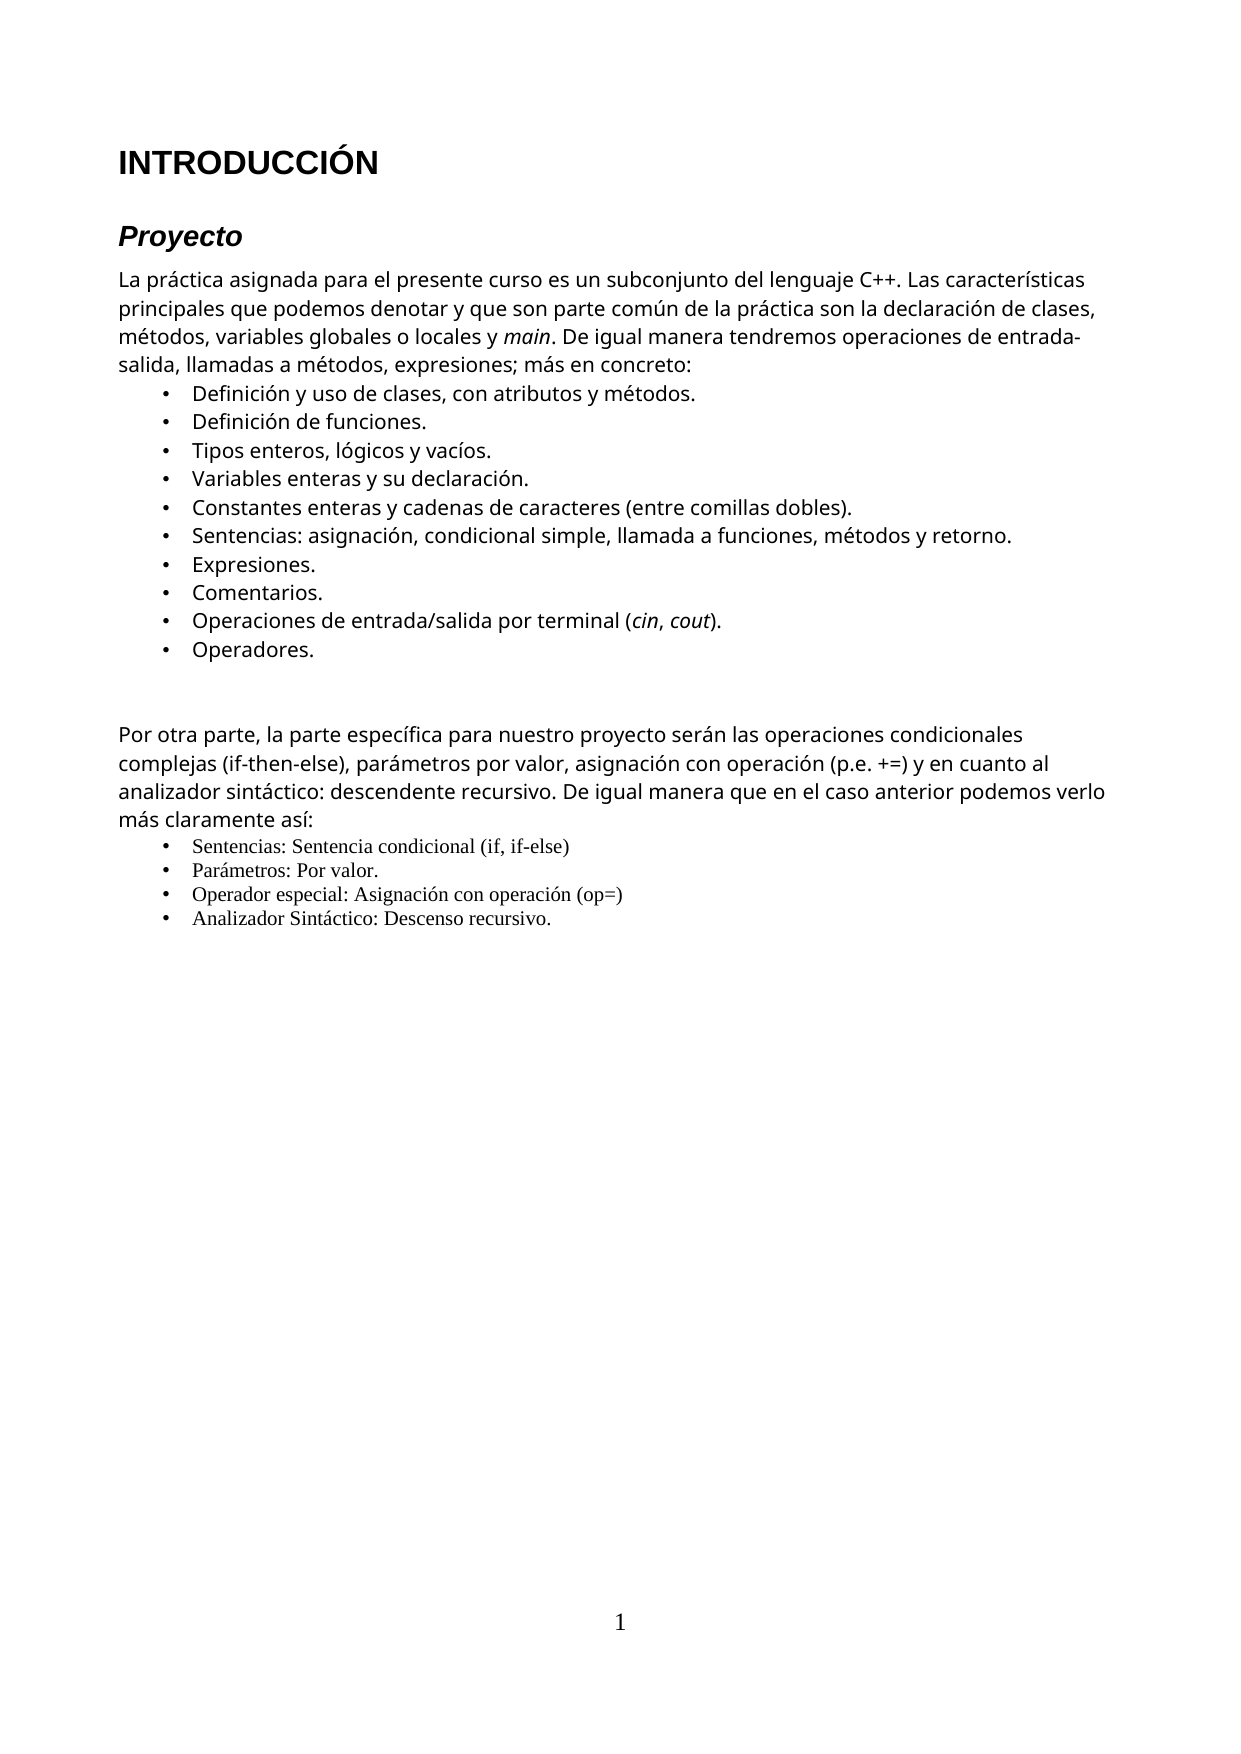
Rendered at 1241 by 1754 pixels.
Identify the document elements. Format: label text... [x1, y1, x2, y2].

list Analizador Sintáctico: Descenso recursivo. [162, 906, 1122, 930]
list Variables enteras y su declaración. [162, 464, 1122, 493]
list Comentarios. [162, 578, 1122, 607]
list Sentencias: asignación, condicional simple, llamada a funciones, métodos y retorno. [162, 521, 1122, 550]
list Operador especial: Asignación con operación (op=) [162, 882, 1122, 906]
list Definición y uso de clases, con atributos y métodos. [162, 379, 1122, 407]
text Por otra parte, la parte específica para nuestro proyecto serán las operaciones condicionales complejas (if-then-else), parámetros por valor, asignación con operación (p.e. +=) y en cuanto al analizador sintáctico: descendente recursivo. De igual manera que en el caso anterior podemos verlo más claramente así: [118, 720, 1122, 834]
subtitle Proyecto [118, 219, 1122, 253]
list Expresiones. [162, 550, 1122, 578]
list Operaciones de entrada/salida por terminal (cin, cout). [162, 607, 1122, 635]
list Tipos enteros, lógicos y vacíos. [162, 436, 1122, 464]
subtitle INTRODUCCIÓN [118, 143, 1122, 182]
list Sentencias: Sentencia condicional (if, if-else) [162, 834, 1122, 858]
list Definición de funciones. [162, 407, 1122, 436]
list Operadores. [162, 635, 1122, 663]
list Constantes enteras y cadenas de caracteres (entre comillas dobles). [162, 493, 1122, 521]
list Parámetros: Por valor. [162, 858, 1122, 882]
text La práctica asignada para el presente curso es un subconjunto del lenguaje C++. Las características principales que podemos denotar y que son parte común de la práctica son la declaración de clases, métodos, variables globales o locales y main. De igual manera tendremos operaciones de entrada-salida, llamadas a métodos, expresiones; más en concreto: [118, 265, 1122, 379]
